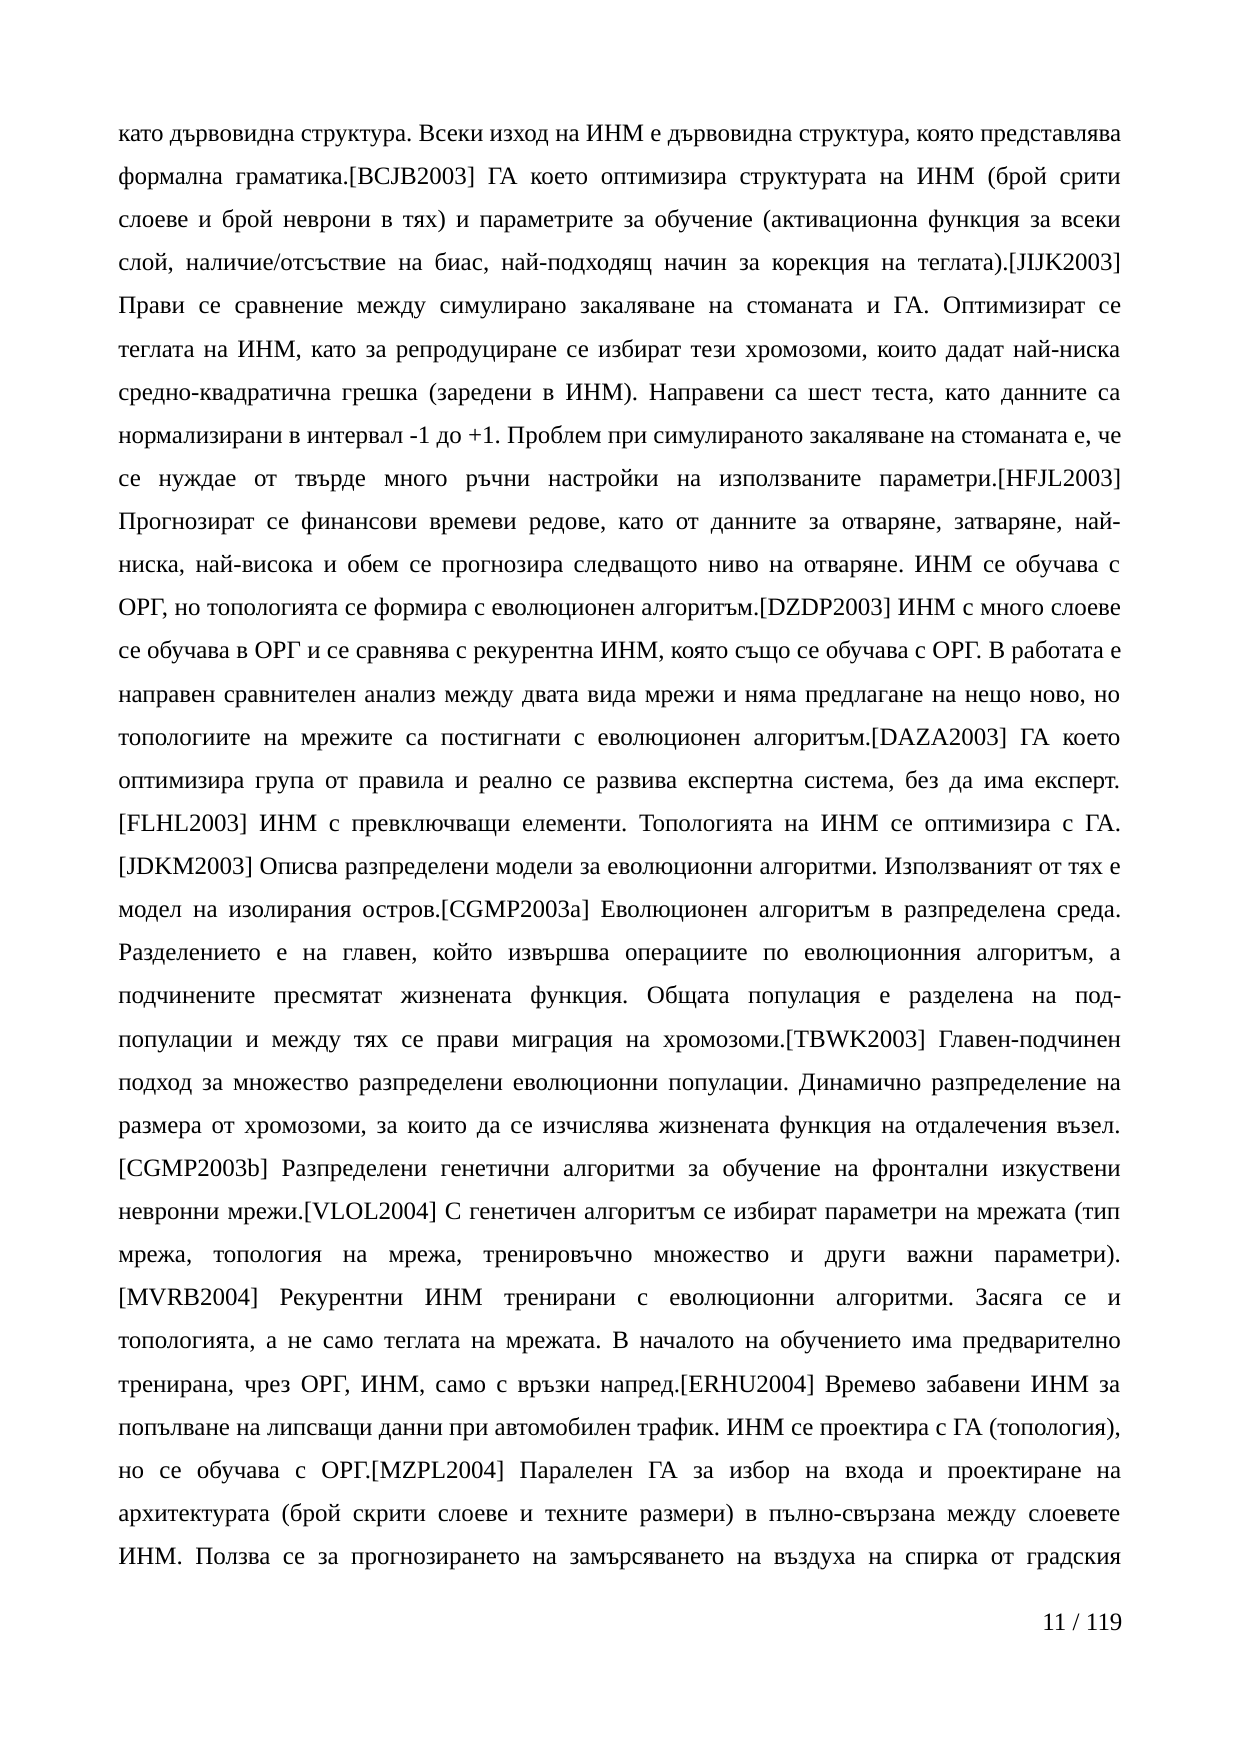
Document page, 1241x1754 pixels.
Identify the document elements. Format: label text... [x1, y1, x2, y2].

text като дървовидна структура. Всеки изход на ИНМ е дървовидна структура, която представлява формална граматика.[BCJB2003] ГА което оптимизира структурата на ИНМ (брой срити слоеве и брой неврони в тях) и параметрите за обучение (активационна функция за всеки слой, наличие/отсъствие на биас, най-подходящ начин за корекция на теглата).[JIJK2003] Прави се сравнение между симулирано закаляване на стоманата и ГА. Оптимизират се теглата на ИНМ, като за репродуциране се избират тези хромозоми, които дадат най-ниска средно-квадратична грешка (заредени в ИНМ). Направени са шест теста, като данните са нормализирани в интервал -1 до +1. Проблем при симулираното закаляване на стоманата е, че се нуждае от твърде много ръчни настройки на използваните параметри.[HFJL2003] Прогнозират се финансови времеви редове, като от данните за отваряне, затваряне, най-ниска, най-висока и обем се прогнозира следващото ниво на отваряне. ИНМ се обучава с ОРГ, но топологията се формира с еволюционен алгоритъм.[DZDP2003] ИНМ с много слоеве се обучава в ОРГ и се сравнява с рекурентна ИНМ, която също се обучава с ОРГ. В работата е направен сравнителен анализ между двата вида мрежи и няма предлагане на нещо ново, но топологиите на мрежите са постигнати с еволюционен алгоритъм.[DAZA2003] ГА което оптимизира група от правила и реално се развива експертна система, без да има експерт.[FLHL2003] ИНМ с превключващи елементи. Топологията на ИНМ се оптимизира с ГА.[JDKM2003] Описва разпределени модели за еволюционни алгоритми. Използваният от тях е модел на изолирания остров.[CGMP2003a] Еволюционен алгоритъм в разпределена среда. Разделението е на главен, който извършва операциите по еволюционния алгоритъм, а подчинените пресмятат жизнената функция. Общата популация е разделена на под-популации и между тях се прави миграция на хромозоми.[TBWK2003] Главен-подчинен подход за множество разпределени еволюционни популации. Динамично разпределение на размера от хромозоми, за които да се изчислява жизнената функция на отдалечения възел.[CGMP2003b] Разпределени генетични алгоритми за обучение на фронтални изкуствени невронни мрежи.[VLOL2004] С генетичен алгоритъм се избират параметри на мрежата (тип мрежа, топология на мрежа, тренировъчно множество и други важни параметри).[MVRB2004] Рекурентни ИНМ тренирани с еволюционни алгоритми. Засяга се и топологията, а не само теглата на мрежата. В началото на обучението има предварително тренирана, чрез ОРГ, ИНМ, само с връзки напред.[ERHU2004] Времево забавени ИНМ за попълване на липсващи данни при автомобилен трафик. ИНМ се проектира с ГА (топология), но се обучава с ОРГ.[MZPL2004] Паралелен ГА за избор на входа и проектиране на архитектурата (брой скрити слоеве и техните размери) в пълно-свързана между слоевете ИНМ. Ползва се за прогнозирането на замърсяването на въздуха на спирка от градския [118, 118, 1122, 1570]
